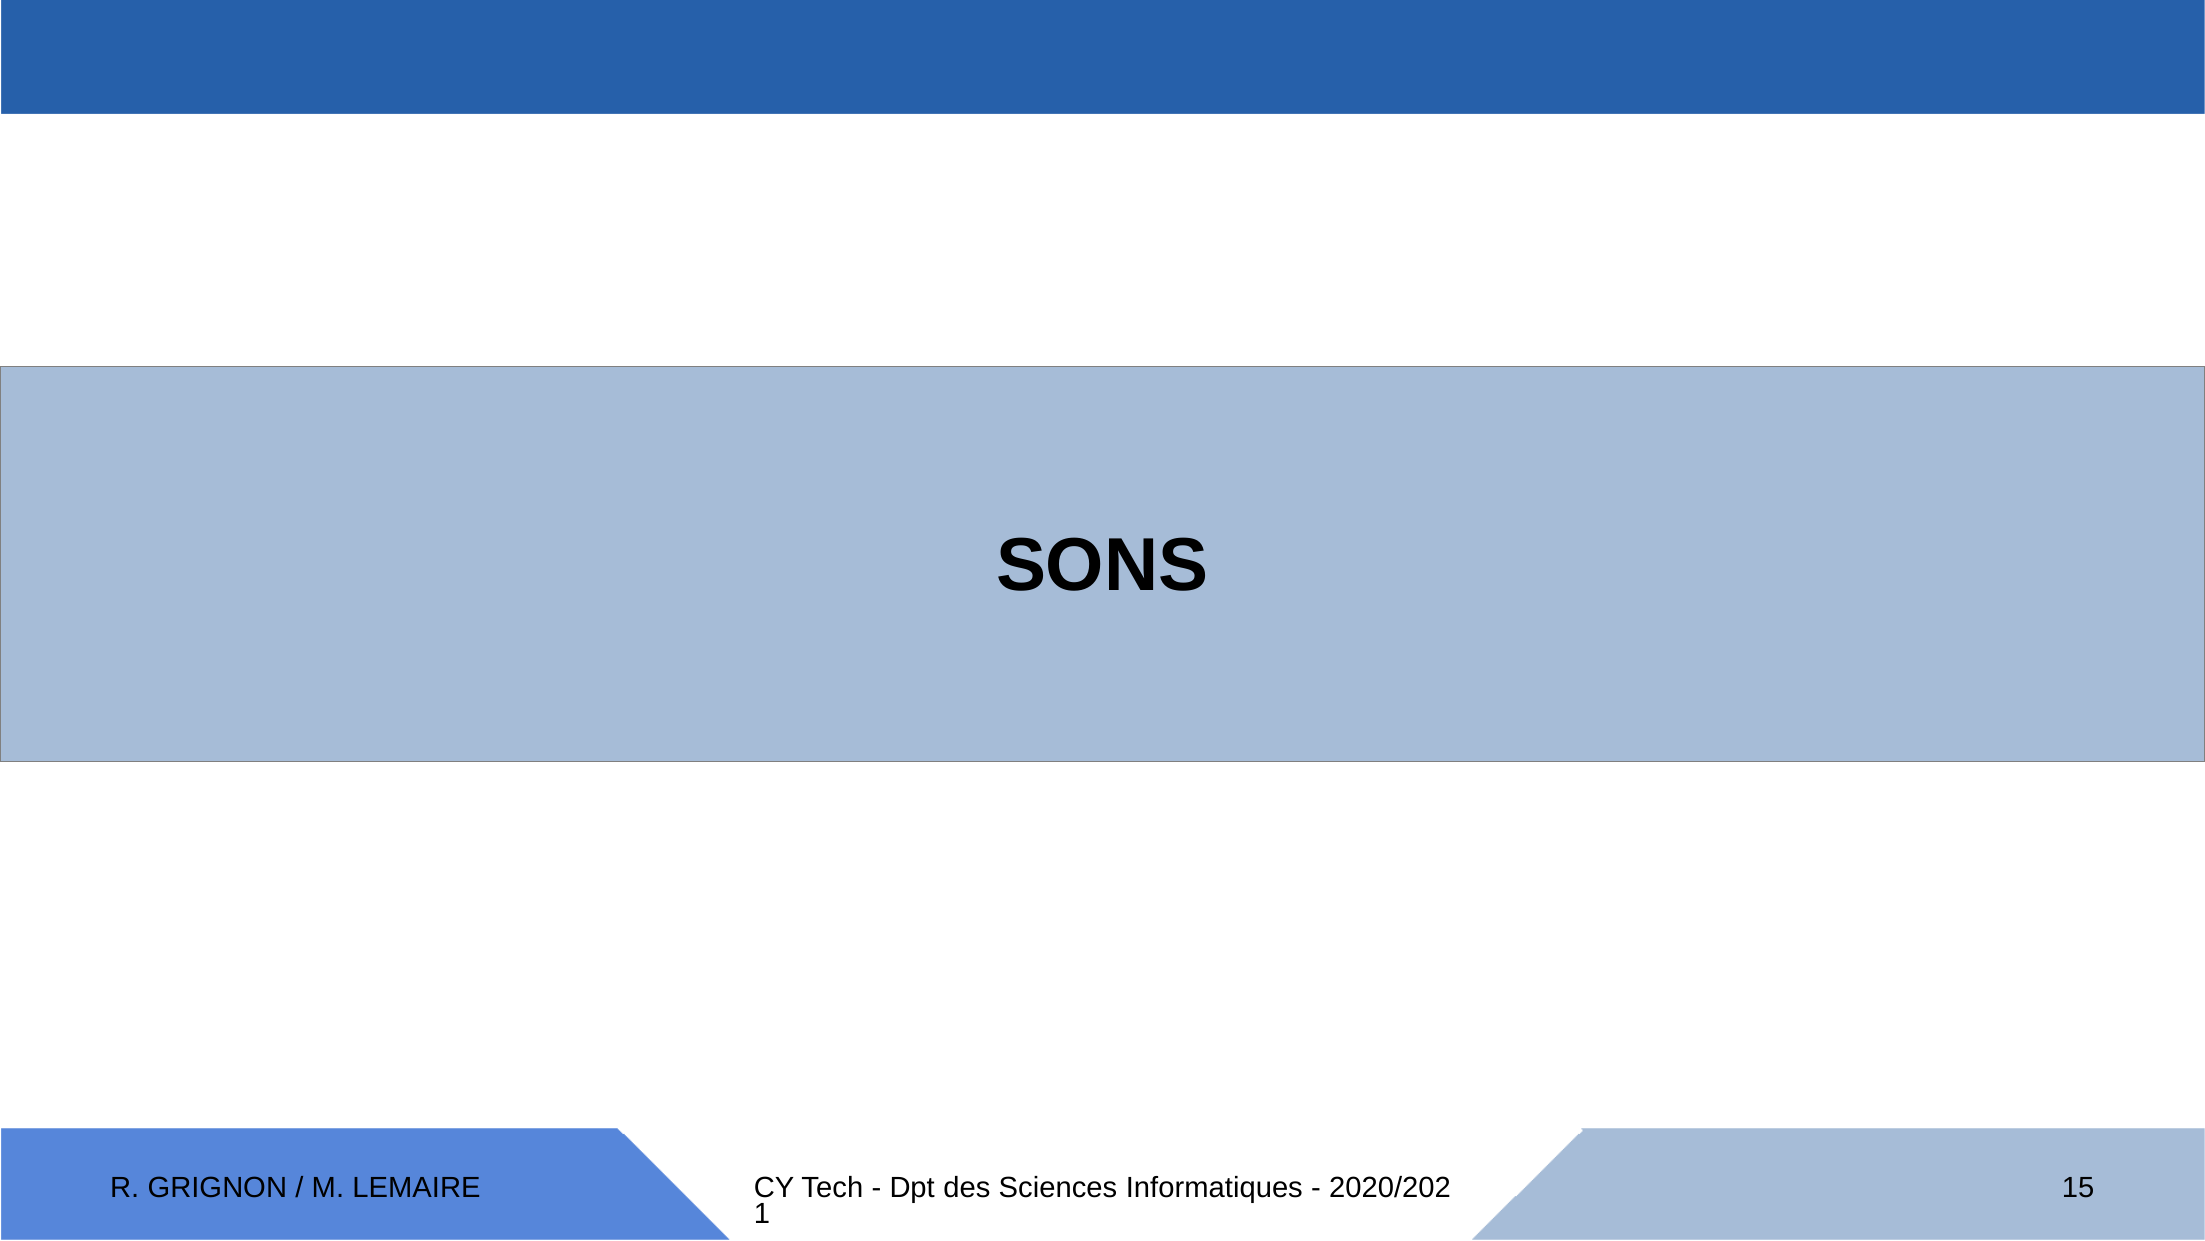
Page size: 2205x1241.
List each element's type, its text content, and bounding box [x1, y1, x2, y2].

picture [0, 0, 2205, 366]
text_box SONS [0, 366, 2205, 762]
picture [0, 762, 2205, 1241]
